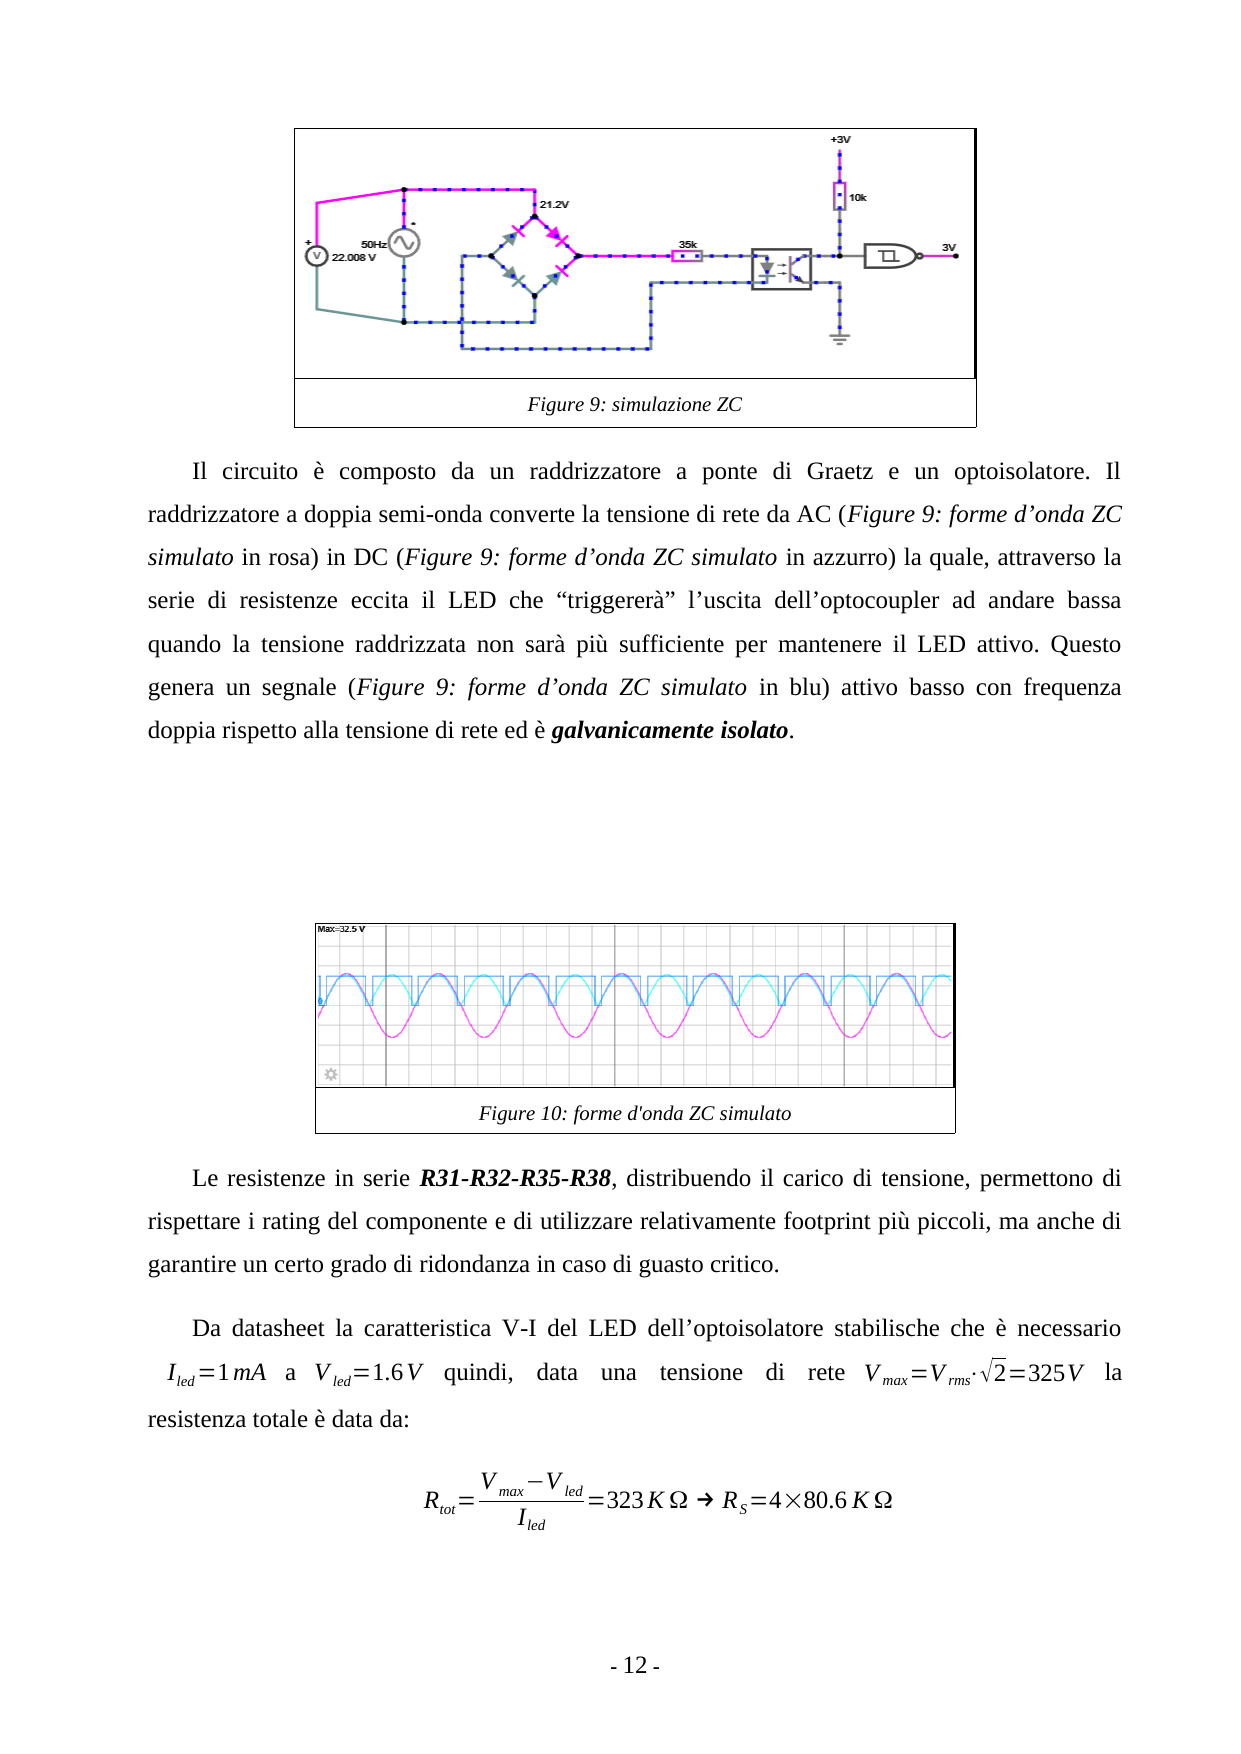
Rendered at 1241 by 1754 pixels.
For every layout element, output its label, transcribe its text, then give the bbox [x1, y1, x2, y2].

text Da datasheet la caratteristica V-I del LED dell’optoisolatore stabilische che è necessario aquindi, data una tensione di retela resistenza totale è data da: [148, 1313, 1122, 1433]
text Le resistenze in serie R31-R32-R35-R38, distribuendo il carico di tensione, permettono di rispettare i rating del componente e di utilizzare relativamente footprint più piccoli, ma anche di garantire un certo grado di ridondanza in caso di guasto critico. [148, 1163, 1122, 1278]
picture [298, 132, 972, 375]
picture [316, 924, 953, 1087]
text Figure 9: simulazione ZC [295, 379, 976, 416]
text [295, 129, 974, 378]
text Figure 10: forme d'onda ZC simulato [316, 1088, 955, 1125]
text Il circuito è composto da un raddrizzatore a ponte di Graetz e un optoisolatore. Il raddrizzatore a doppia semi-onda converte la tensione di rete da AC (Figure 9: forme d’onda ZC simulato in rosa) in DC (Figure 9: forme d’onda ZC simulato in azzurro) la quale, attraverso la serie di resistenze eccita il LED che “triggererà” l’uscita dell’optocoupler ad andare bassa quando la tensione raddrizzata non sarà più sufficiente per mantenere il LED attivo. Questo genera un segnale (Figure 9: forme d’onda ZC simulato in blu) attivo basso con frequenza doppia rispetto alla tensione di rete ed è galvanicamente isolato. [148, 118, 1122, 744]
